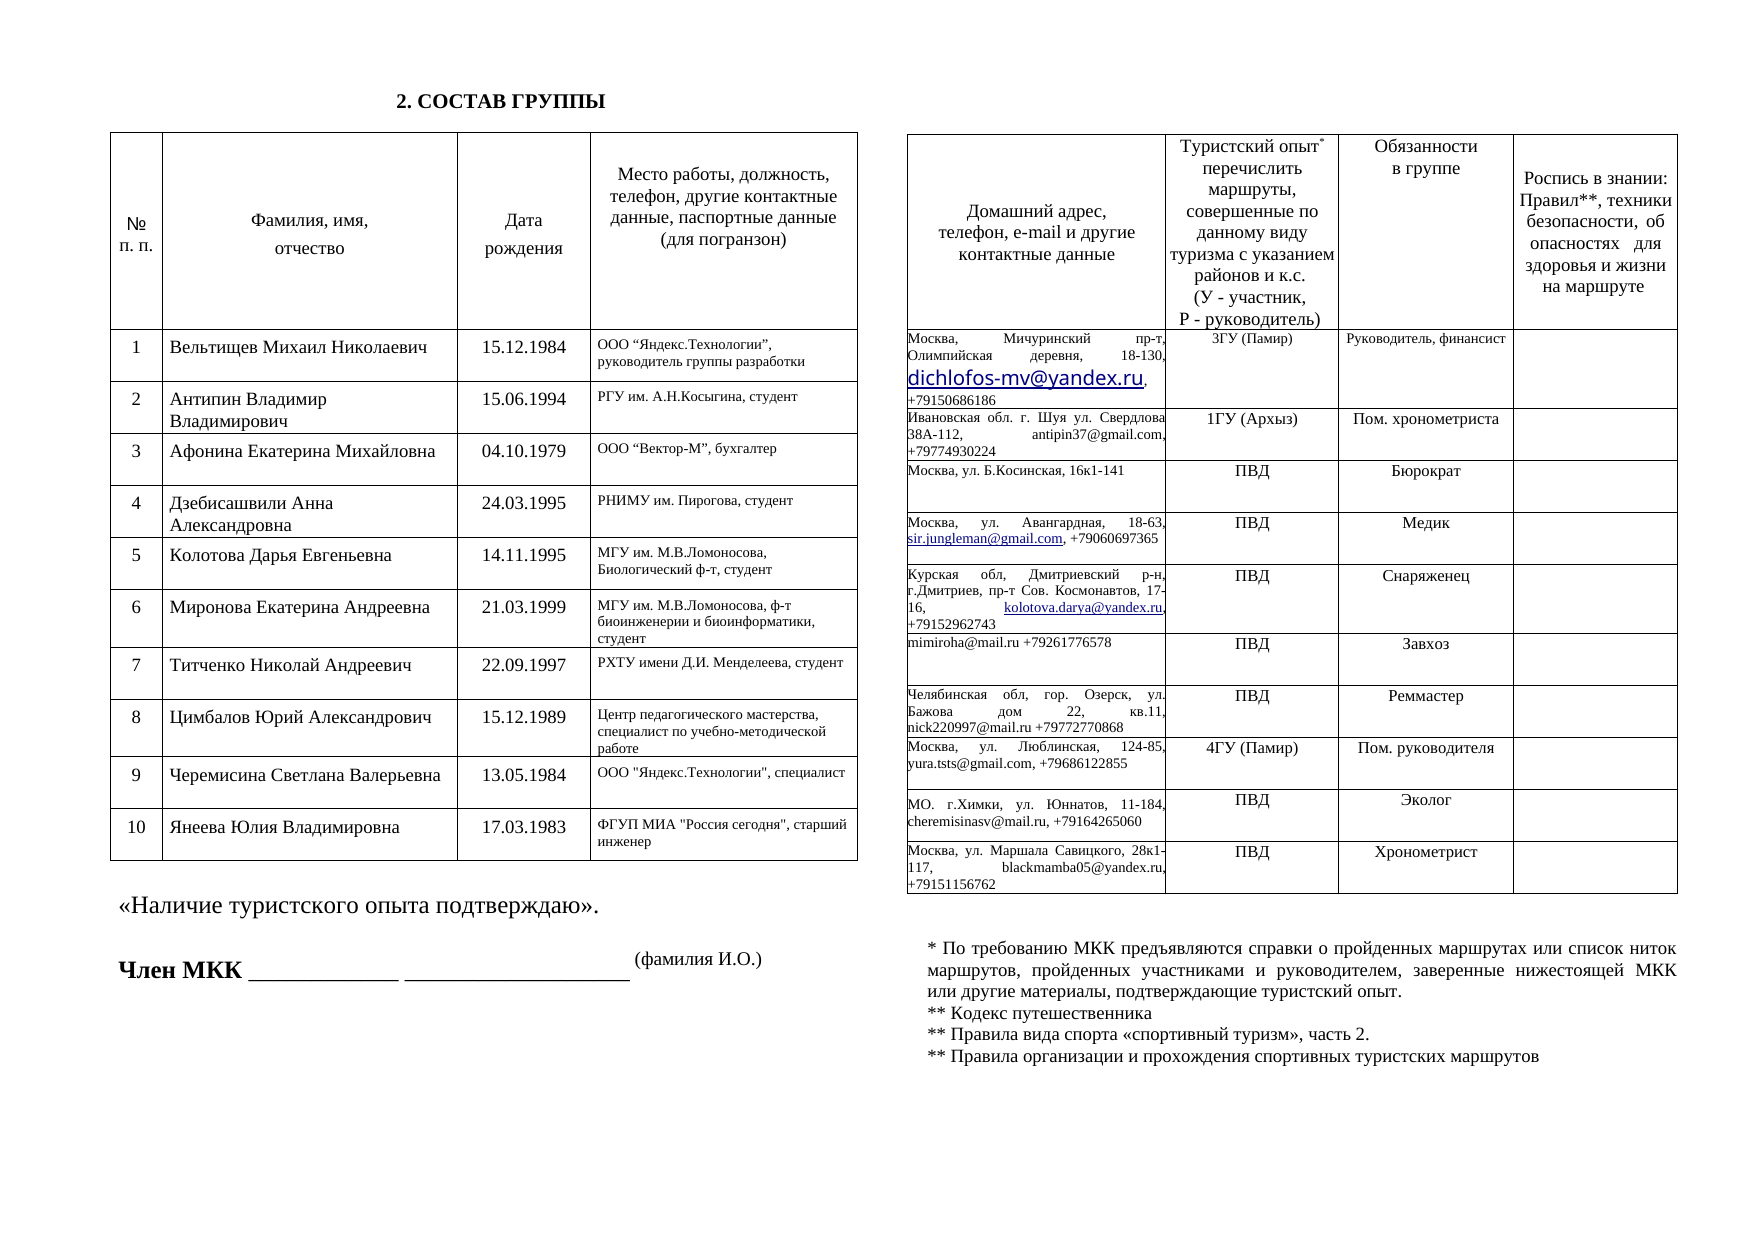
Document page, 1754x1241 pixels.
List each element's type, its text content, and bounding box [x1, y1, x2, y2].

table_cell Медик [1339, 513, 1513, 564]
table_cell Курская обл, Дмитриевский р-н, г.Дмитриев, пр-т Сов. Космонавтов, 17-16, kolotova.darya@yandex.ru, +79152962743 [908, 565, 1165, 632]
table_cell Цимбалов Юрий Александрович [163, 700, 457, 756]
table_cell ПВД [1166, 790, 1338, 841]
text 2. СОСТАВ ГРУППЫ [118, 89, 883, 113]
table_cell 9 [111, 757, 162, 808]
table_cell ПВД [1166, 842, 1338, 893]
table_header Туристский опыт* перечислить маршруты, совершенные по данному виду туризма с указанием районов и к.с. (У - участник, Р - руководитель) [1166, 135, 1338, 329]
table_cell Колотова Дарья Евгеньевна [163, 538, 457, 589]
table_cell РХТУ имени Д.И. Менделеева, студент [591, 648, 857, 699]
table_cell РНИМУ им. Пирогова, студент [591, 486, 857, 537]
table_cell Вельтищев Михаил Николаевич [163, 330, 457, 381]
table_cell 17.03.1983 [458, 809, 590, 860]
table_cell [1514, 513, 1677, 564]
table_cell 5 [111, 538, 162, 589]
table_cell ООО "Яндекс.Технологии", специалист [591, 757, 857, 808]
table_header Дата рождения [458, 133, 590, 328]
table_cell Москва, ул. Люблинская, 124-85, yura.tsts@gmail.com, +79686122855 [908, 738, 1165, 789]
table_cell 7 [111, 648, 162, 699]
table_cell 21.03.1999 [458, 590, 590, 647]
table_cell Черемисина Светлана Валерьевна [163, 757, 457, 808]
table_cell ФГУП МИА "Россия сегодня", старший инженер [591, 809, 857, 860]
table_cell 3 [111, 434, 162, 485]
table_header Фамилия, имя, отчество [163, 133, 457, 328]
table_header Обязанности в группе [1339, 135, 1513, 329]
table_cell ООО “Яндекс.Технологии”, руководитель группы разработки [591, 330, 857, 381]
table_cell Антипин Владимир Владимирович [163, 382, 457, 433]
table_cell 10 [111, 809, 162, 860]
table_cell РГУ им. А.Н.Косыгина, студент [591, 382, 857, 433]
table_cell МГУ им. М.В.Ломоносова, Биологический ф-т, студент [591, 538, 857, 589]
table_cell Москва, Мичуринский пр-т, Олимпийская деревня, 18-130, dichlofos-mv@yandex.ru, +79150686186 [908, 330, 1165, 408]
table_cell [1514, 461, 1677, 512]
table_cell 24.03.1995 [458, 486, 590, 537]
table_cell Челябинская обл, гор. Озерск, ул. Бажова дом 22, кв.11, nick220997@mail.ru +79772770868 [908, 686, 1165, 737]
table_cell Миронова Екатерина Андреевна [163, 590, 457, 647]
table_cell Титченко Николай Андреевич [163, 648, 457, 699]
table_cell Москва, ул. Маршала Савицкого, 28к1-117, blackmamba05@yandex.ru, +79151156762 [908, 842, 1165, 893]
table_header Место работы, должность, телефон, другие контактные данные, паспортные данные (для погранзон) [591, 133, 857, 328]
table_cell 4ГУ (Памир) [1166, 738, 1338, 789]
text ** Правила организации и прохождения спортивных туристских маршрутов [927, 1045, 1678, 1066]
table_cell Реммастер [1339, 686, 1513, 737]
table_cell ПВД [1166, 461, 1338, 512]
text * По требованию МКК предъявляются справки о пройденных маршрутах или список ниток маршрутов, пройденных участниками и руководителем, заверенные нижестоящей МКК или другие материалы, подтверждающие туристский опыт. [927, 937, 1678, 1002]
table_cell ПВД [1166, 565, 1338, 632]
table_cell ПВД [1166, 513, 1338, 564]
table_cell [1514, 686, 1677, 737]
text «Наличие туристского опыта подтверждаю». [118, 890, 883, 919]
table_cell [1514, 634, 1677, 684]
table_cell МО. г.Химки, ул. Юннатов, 11-184, cheremisinasv@mail.ru, +79164265060 [908, 790, 1165, 841]
table_cell [1514, 738, 1677, 789]
table_cell 3ГУ (Памир) [1166, 330, 1338, 408]
table_cell 2 [111, 382, 162, 433]
text ** Кодекс путешественника [927, 1002, 1678, 1023]
table_cell [1514, 409, 1677, 460]
table_cell Центр педагогического мастерства, специалист по учебно-методической работе [591, 700, 857, 756]
table_cell МГУ им. М.В.Ломоносова, ф-т биоинженерии и биоинформатики, студент [591, 590, 857, 647]
table_header № п. п. [111, 133, 162, 328]
table_cell ООО “Вектор-М”, бухгалтер [591, 434, 857, 485]
table_cell Москва, ул. Авангардная, 18-63, sir.jungleman@gmail.com, +79060697365 [908, 513, 1165, 564]
table_cell 22.09.1997 [458, 648, 590, 699]
table_cell Пом. хронометриста [1339, 409, 1513, 460]
table_cell Афонина Екатерина Михайловна [163, 434, 457, 485]
table_cell 6 [111, 590, 162, 647]
table_cell Ивановская обл. г. Шуя ул. Свердлова 38А-112, antipin37@gmail.com, +79774930224 [908, 409, 1165, 460]
text ** Правила вида спорта «спортивный туризм», часть 2. [927, 1023, 1678, 1045]
table_cell [1514, 842, 1677, 893]
table_cell Хронометрист [1339, 842, 1513, 893]
table_cell 1ГУ (Архыз) [1166, 409, 1338, 460]
table_cell Бюрократ [1339, 461, 1513, 512]
table_cell 13.05.1984 [458, 757, 590, 808]
table_cell 04.10.1979 [458, 434, 590, 485]
table_cell mimiroha@mail.ru +79261776578 [908, 634, 1165, 684]
table_cell 4 [111, 486, 162, 537]
table_cell Пом. руководителя [1339, 738, 1513, 789]
table_cell Руководитель, финансист [1339, 330, 1513, 408]
table_cell [1514, 330, 1677, 408]
text Член МКК ____________ __________________ (фамилия И.О.) [118, 948, 883, 986]
table_cell ПВД [1166, 686, 1338, 737]
table_cell [1514, 790, 1677, 841]
table_cell Завхоз [1339, 634, 1513, 684]
table_cell Янеева Юлия Владимировна [163, 809, 457, 860]
table_cell Дзебисашвили Анна Александровна [163, 486, 457, 537]
table_cell Эколог [1339, 790, 1513, 841]
table_cell 14.11.1995 [458, 538, 590, 589]
table_cell Снаряженец [1339, 565, 1513, 632]
table_cell 15.12.1984 [458, 330, 590, 381]
table_cell Москва, ул. Б.Косинская, 16к1-141 [908, 461, 1165, 512]
table_cell 15.12.1989 [458, 700, 590, 756]
table_cell 15.06.1994 [458, 382, 590, 433]
table_cell 8 [111, 700, 162, 756]
table_cell 1 [111, 330, 162, 381]
table_cell [1514, 565, 1677, 632]
table_header Домашний адрес, телефон, е-mail и другие контактные данные [908, 135, 1165, 329]
table_cell ПВД [1166, 634, 1338, 684]
table_header Роспись в знании: Правил**, техники безопасности, об опасностях для здоровья и жизни на маршруте [1514, 135, 1677, 329]
